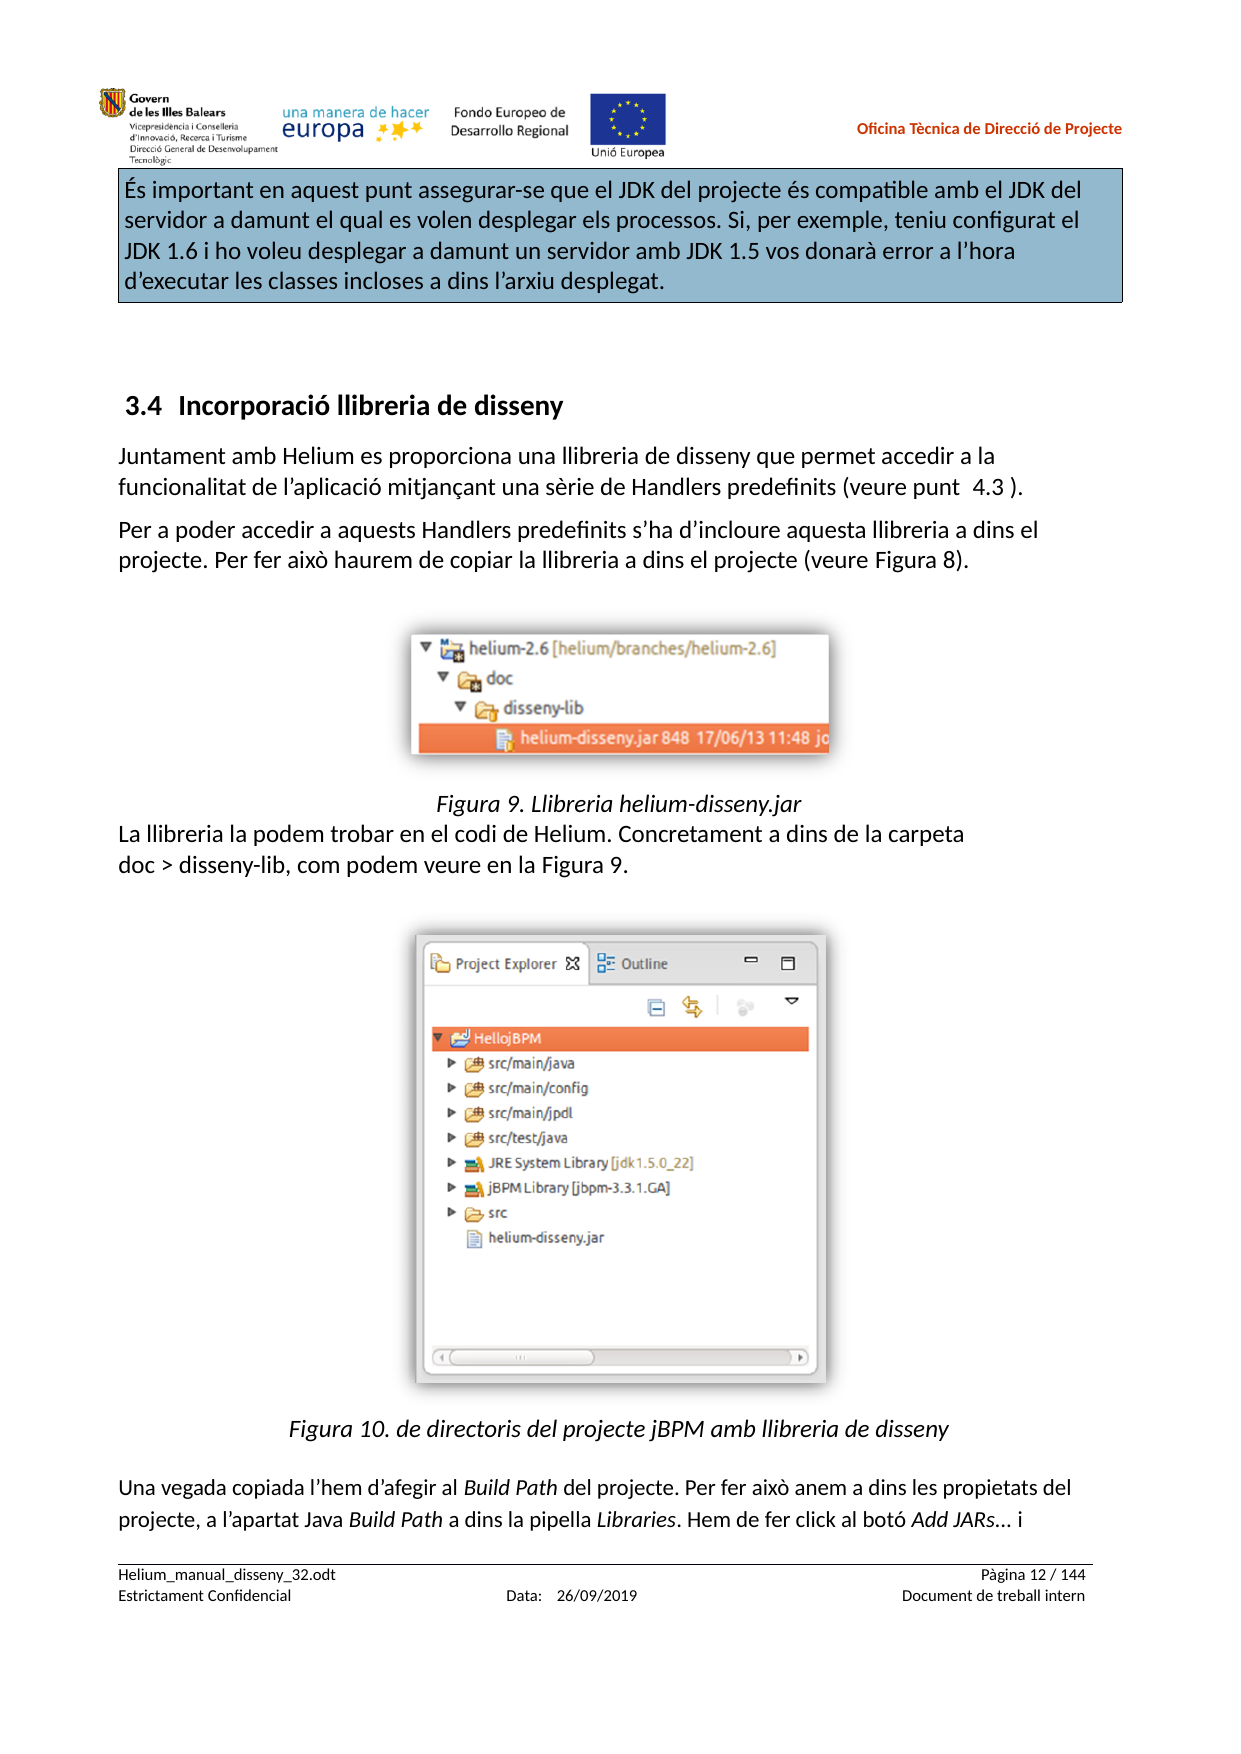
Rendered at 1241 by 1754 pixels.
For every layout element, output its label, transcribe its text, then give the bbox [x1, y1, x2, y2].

text La llibreria la podem trobar en el codi de Helium. Concretament a dins de la carpeta doc > disseny-lib, com podem veure en la Figura 9. [118, 588, 1122, 880]
picture [384, 904, 856, 1413]
picture [377, 600, 863, 789]
text És important en aquest punt assegurar-se que el JDK del projecte és compatible amb el JDK del servidor a damunt el qual es volen desplegar els processos. Si, per exemple, teniu configurat el JDK 1.6 i ho voleu desplegar a damunt un servidor amb JDK 1.5 vos donarà error a l’hora d’executar les classes incloses a dins l’arxiu desplegat. [119, 169, 1122, 302]
text Figura 9. Llibreria helium-disseny.jar [378, 789, 863, 819]
text Figura 10. de directoris del projecte jBPM amb llibreria de disseny [273, 905, 967, 1443]
text Per a poder accedir a aquests Handlers predefinits s’ha d’incloure aquesta llibreria a dins el projecte. Per fer això haurem de copiar la llibreria a dins el projecte (veure Figura 8). [118, 514, 1122, 575]
text Juntament amb Helium es proporciona una llibreria de disseny que permet accedir a la funcionalitat de l’aplicació mitjançant una sèrie de Handlers predefinits (veure punt 4.3). [118, 441, 1122, 502]
picture [99, 87, 668, 166]
text Una vegada copiada l’hem d’afegir al Build Path del projecte. Per fer això anem a dins les propietats del projecte, a l’apartat Java Build Path a dins la pipella Libraries. Hem de fer click al botó Add JARs... i [118, 892, 1122, 1533]
subtitle Incorporació llibreria de disseny [118, 387, 1122, 423]
